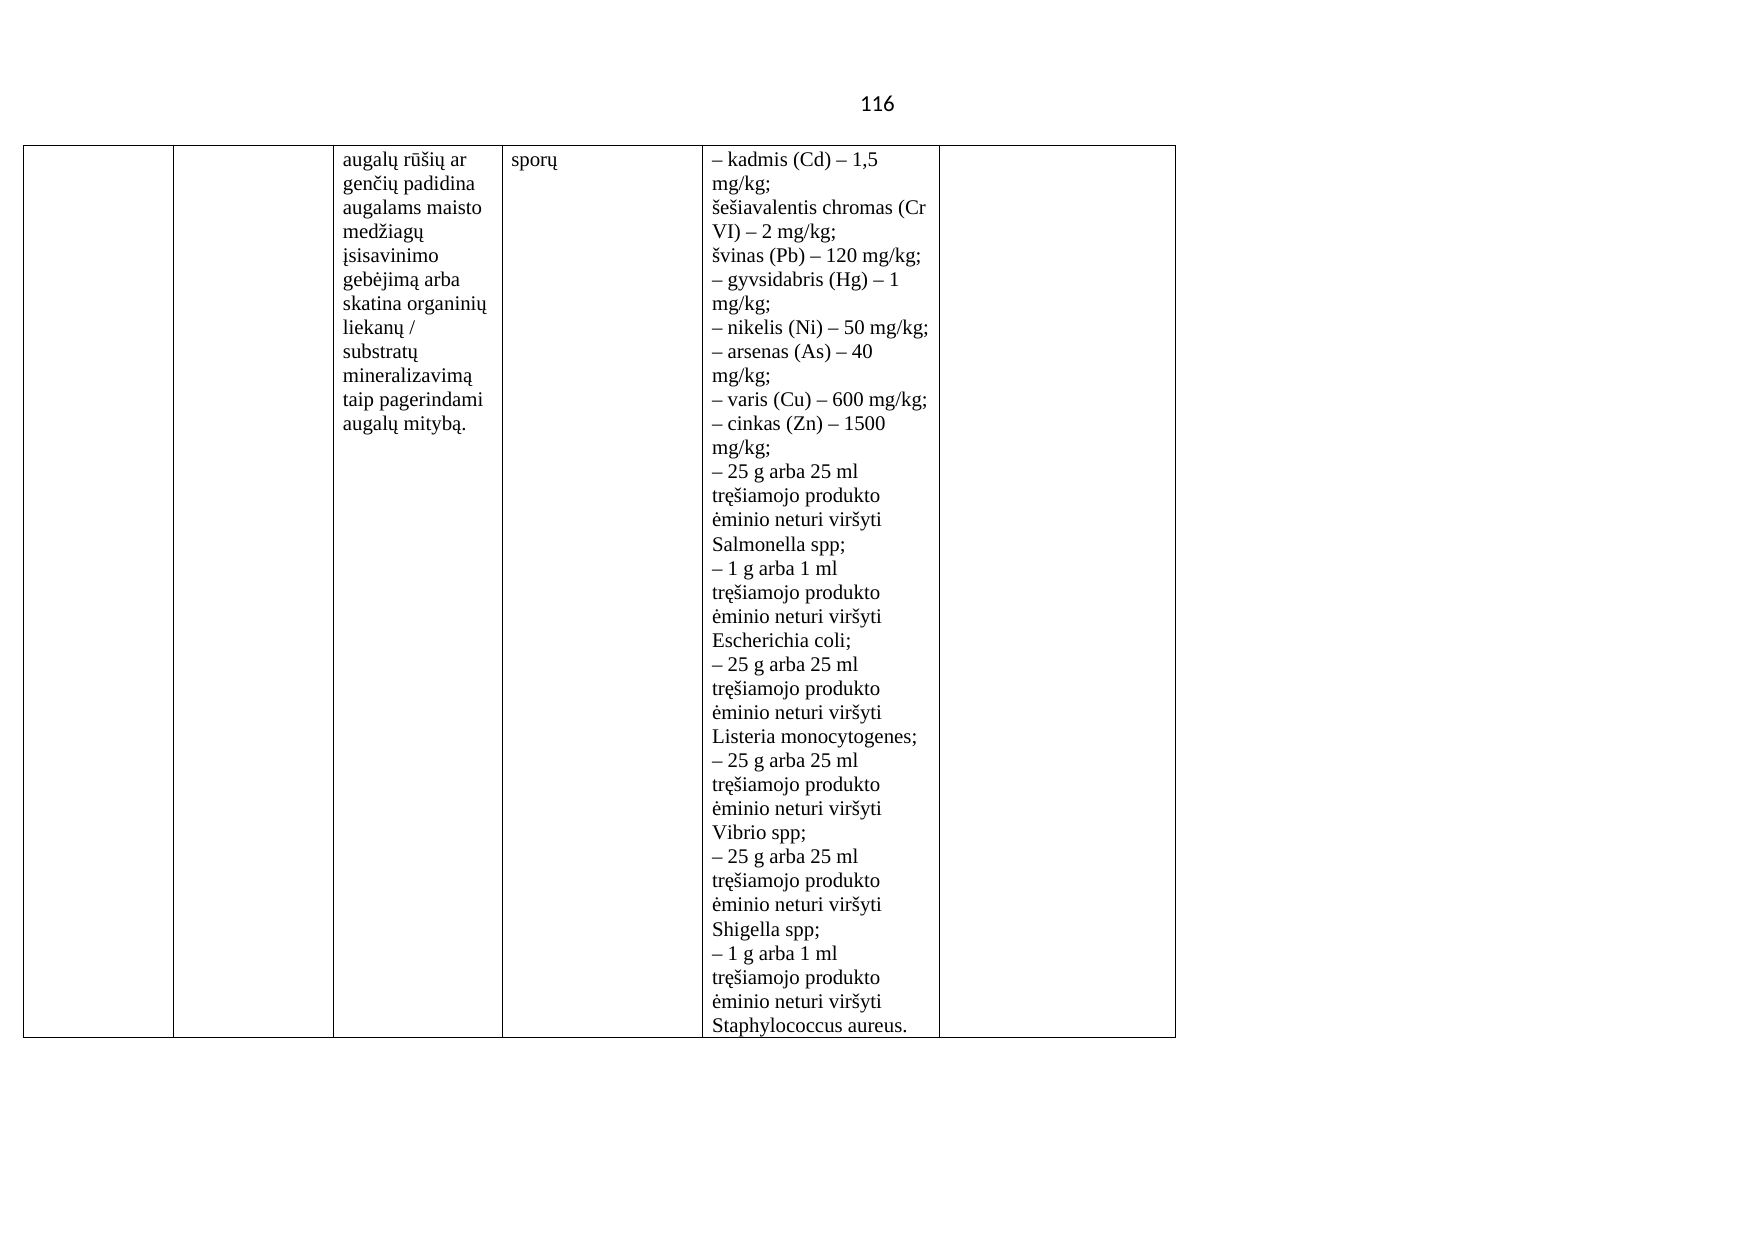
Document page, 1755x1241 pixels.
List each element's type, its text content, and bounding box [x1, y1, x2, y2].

table_cell [24, 146, 173, 1037]
table_cell augalų rūšių ar genčių padidina augalams maisto medžiagų įsisavinimo gebėjimą arba skatina organinių liekanų / substratų mineralizavimą taip pagerindami augalų mitybą. [334, 146, 502, 1037]
table_cell [940, 146, 1175, 1037]
table_cell – kadmis (Cd) – 1,5 mg/kg; šešiavalentis chromas (Cr VI) – 2 mg/kg; švinas (Pb) – 120 mg/kg; – gyvsidabris (Hg) – 1 mg/kg; – nikelis (Ni) – 50 mg/kg; – arsenas (As) – 40 mg/kg; – varis (Cu) – 600 mg/kg; – cinkas (Zn) – 1500 mg/kg; – 25 g arba 25 ml tręšiamojo produkto ėminio neturi viršyti Salmonella spp; – 1 g arba 1 ml tręšiamojo produkto ėminio neturi viršyti Escherichia coli; – 25 g arba 25 ml tręšiamojo produkto ėminio neturi viršyti Listeria monocytogenes; – 25 g arba 25 ml tręšiamojo produkto ėminio neturi viršyti Vibrio spp; – 25 g arba 25 ml tręšiamojo produkto ėminio neturi viršyti Shigella spp; – 1 g arba 1 ml tręšiamojo produkto ėminio neturi viršyti Staphylococcus aureus. [703, 146, 939, 1037]
table_cell [174, 146, 333, 1037]
table_cell sporų [503, 146, 702, 1037]
